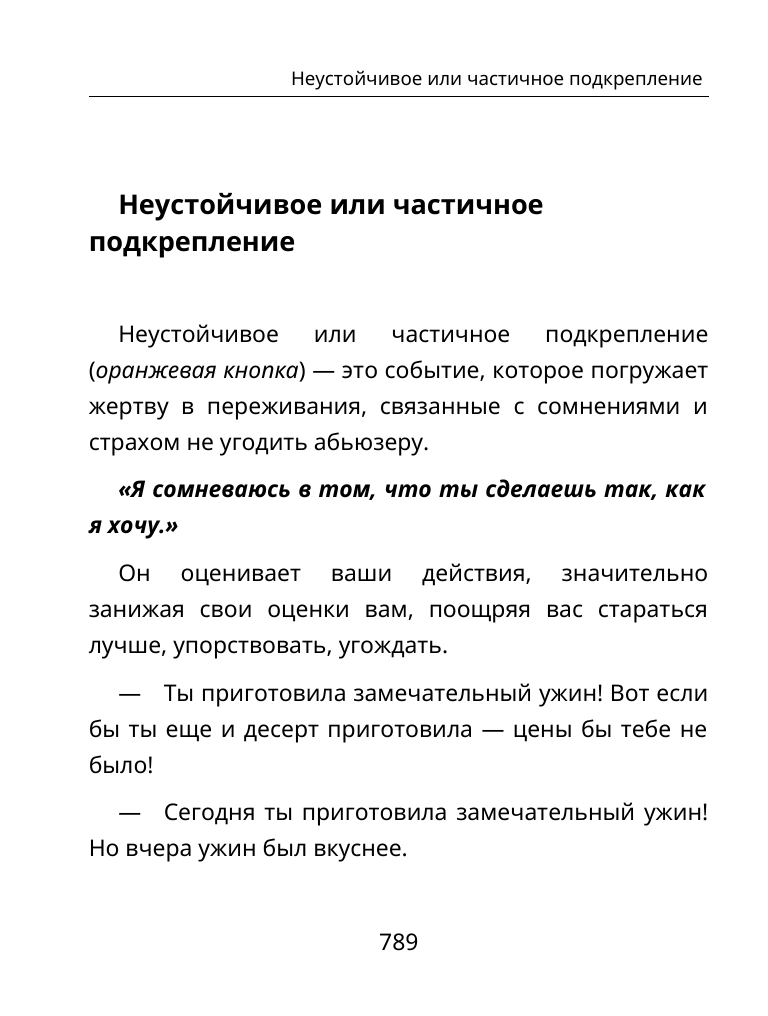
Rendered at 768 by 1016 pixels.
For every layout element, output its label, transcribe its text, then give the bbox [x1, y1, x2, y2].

text Неустойчивое или частичное подкрепление (оранжевая кнопка) — это событие, которое погружает жертву в переживания, связанные с сомнениями и страхом не угодить абьюзеру. [88, 318, 709, 457]
subtitle Неустойчивое или частичное подкрепление [88, 185, 709, 259]
text «Я сомневаюсь в том, что ты сделаешь так, как я хочу.» [88, 473, 709, 541]
list Сегодня ты приготовила замечательный ужин! Но вчера ужин был вкуснее. [88, 796, 709, 863]
text Он оценивает ваши действия, значительно занижая свои оценки вам, поощряя вас стараться лучше, упорствовать, угождать. [88, 557, 709, 660]
list Ты приготовила замечательный ужин! Вот если бы ты еще и десерт приготовила — цены бы тебе не было! [88, 677, 709, 780]
